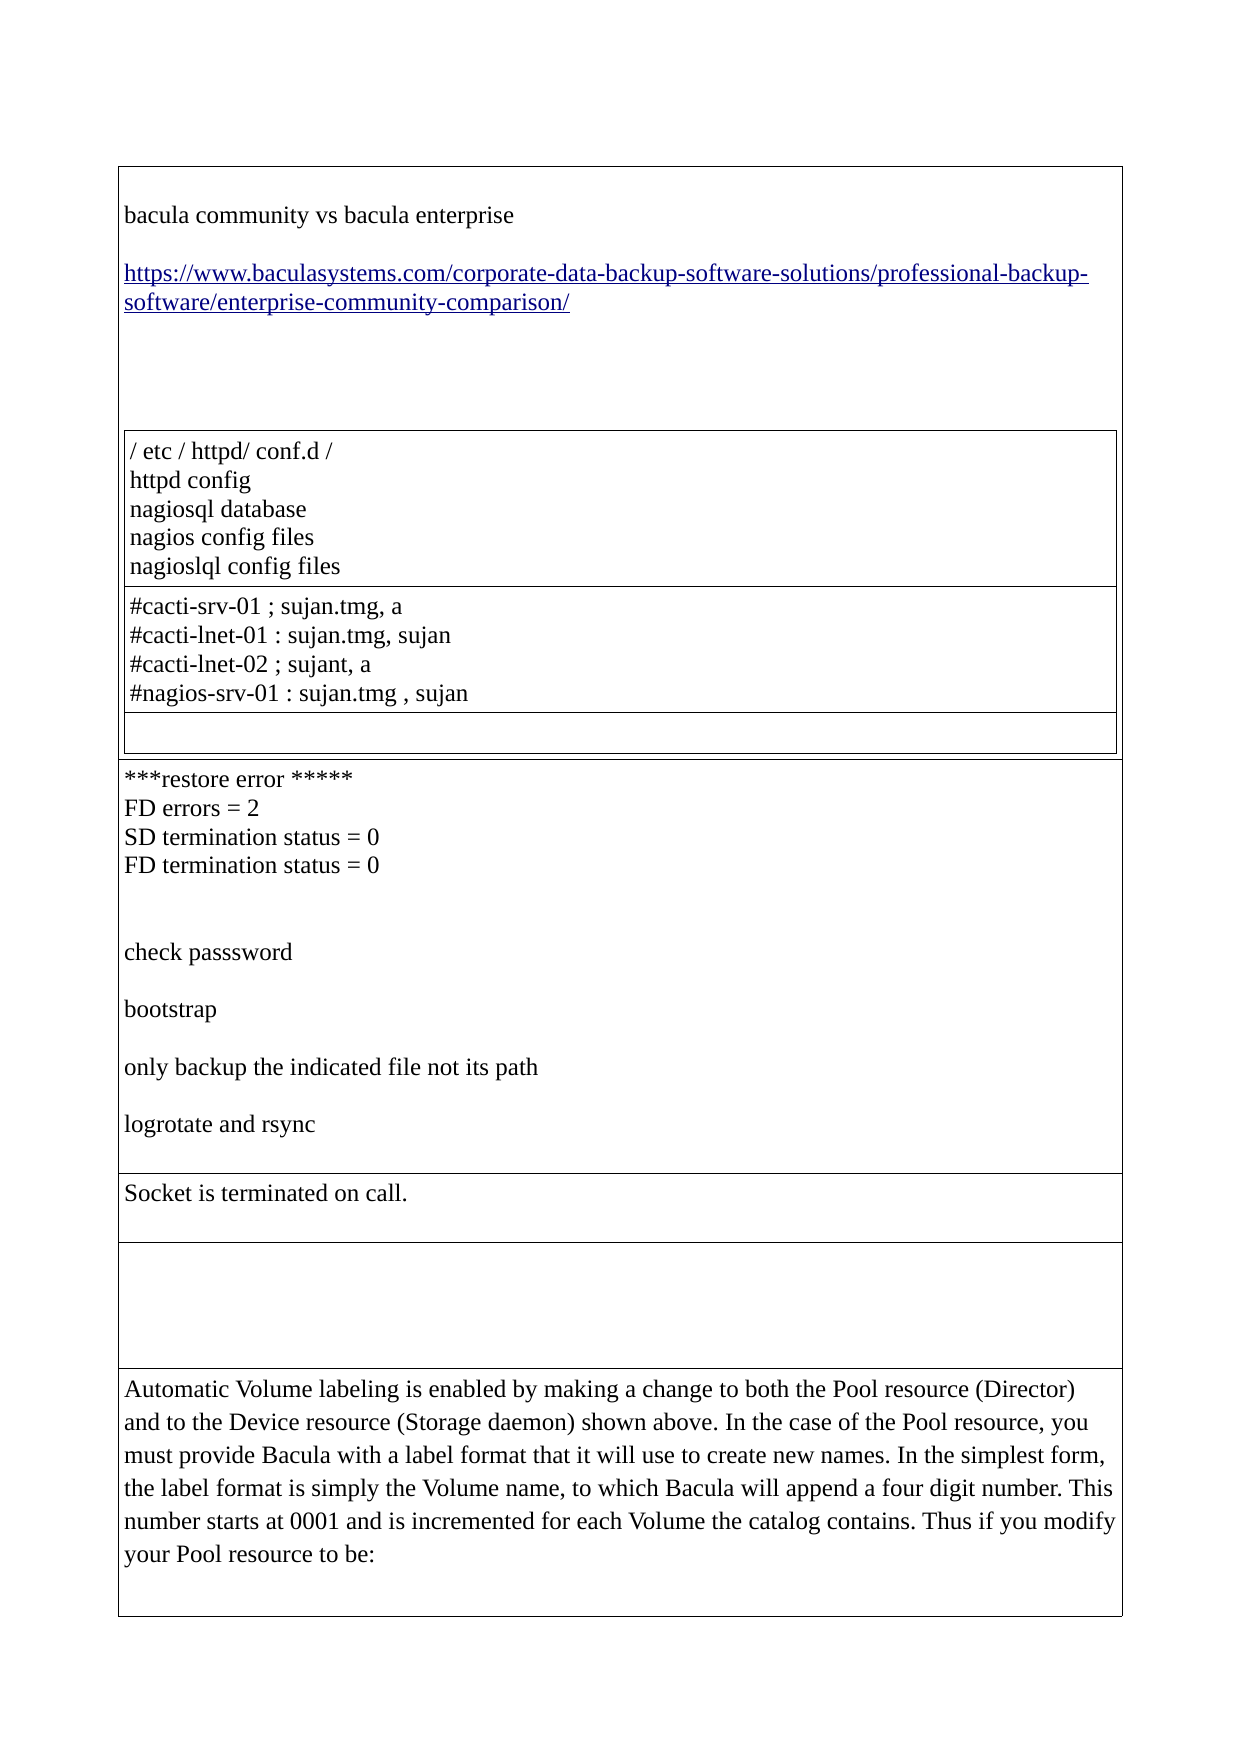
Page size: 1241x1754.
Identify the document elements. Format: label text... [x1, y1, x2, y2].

table_cell #cacti-srv-01 ; sujan.tmg, a #cacti-lnet-01 : sujan.tmg, sujan #cacti-lnet-02 ; sujant, a #nagios-srv-01 : sujan.tmg , sujan [125, 587, 1116, 712]
table_header / etc / httpd/ conf.d / httpd config nagiosql database nagios config files nagioslql config files [125, 431, 1116, 586]
table_header bacula community vs bacula enterprise https://www.baculasystems.com/corporate-data-backup-software-solutions/professional-backup-software/enterprise-community-comparison/ [119, 167, 1122, 758]
table_cell Automatic Volume labeling is enabled by making a change to both the Pool resource (Director) and to the Device resource (Storage daemon) shown above. In the case of the Pool resource, you must provide Bacula with a label format that it will use to create new names. In the simplest form, the label format is simply the Volume name, to which Bacula will append a four digit number. This number starts at 0001 and is incremented for each Volume the catalog contains. Thus if you modify your Pool resource to be: [119, 1369, 1122, 1616]
table_cell [125, 713, 1116, 752]
table_cell ***restore error ***** FD errors = 2 SD termination status = 0 FD termination status = 0 check passsword bootstrap only backup the indicated file not its path logrotate and rsync [119, 760, 1122, 1172]
table_cell [119, 1243, 1122, 1368]
table_cell Socket is terminated on call. [119, 1174, 1122, 1242]
